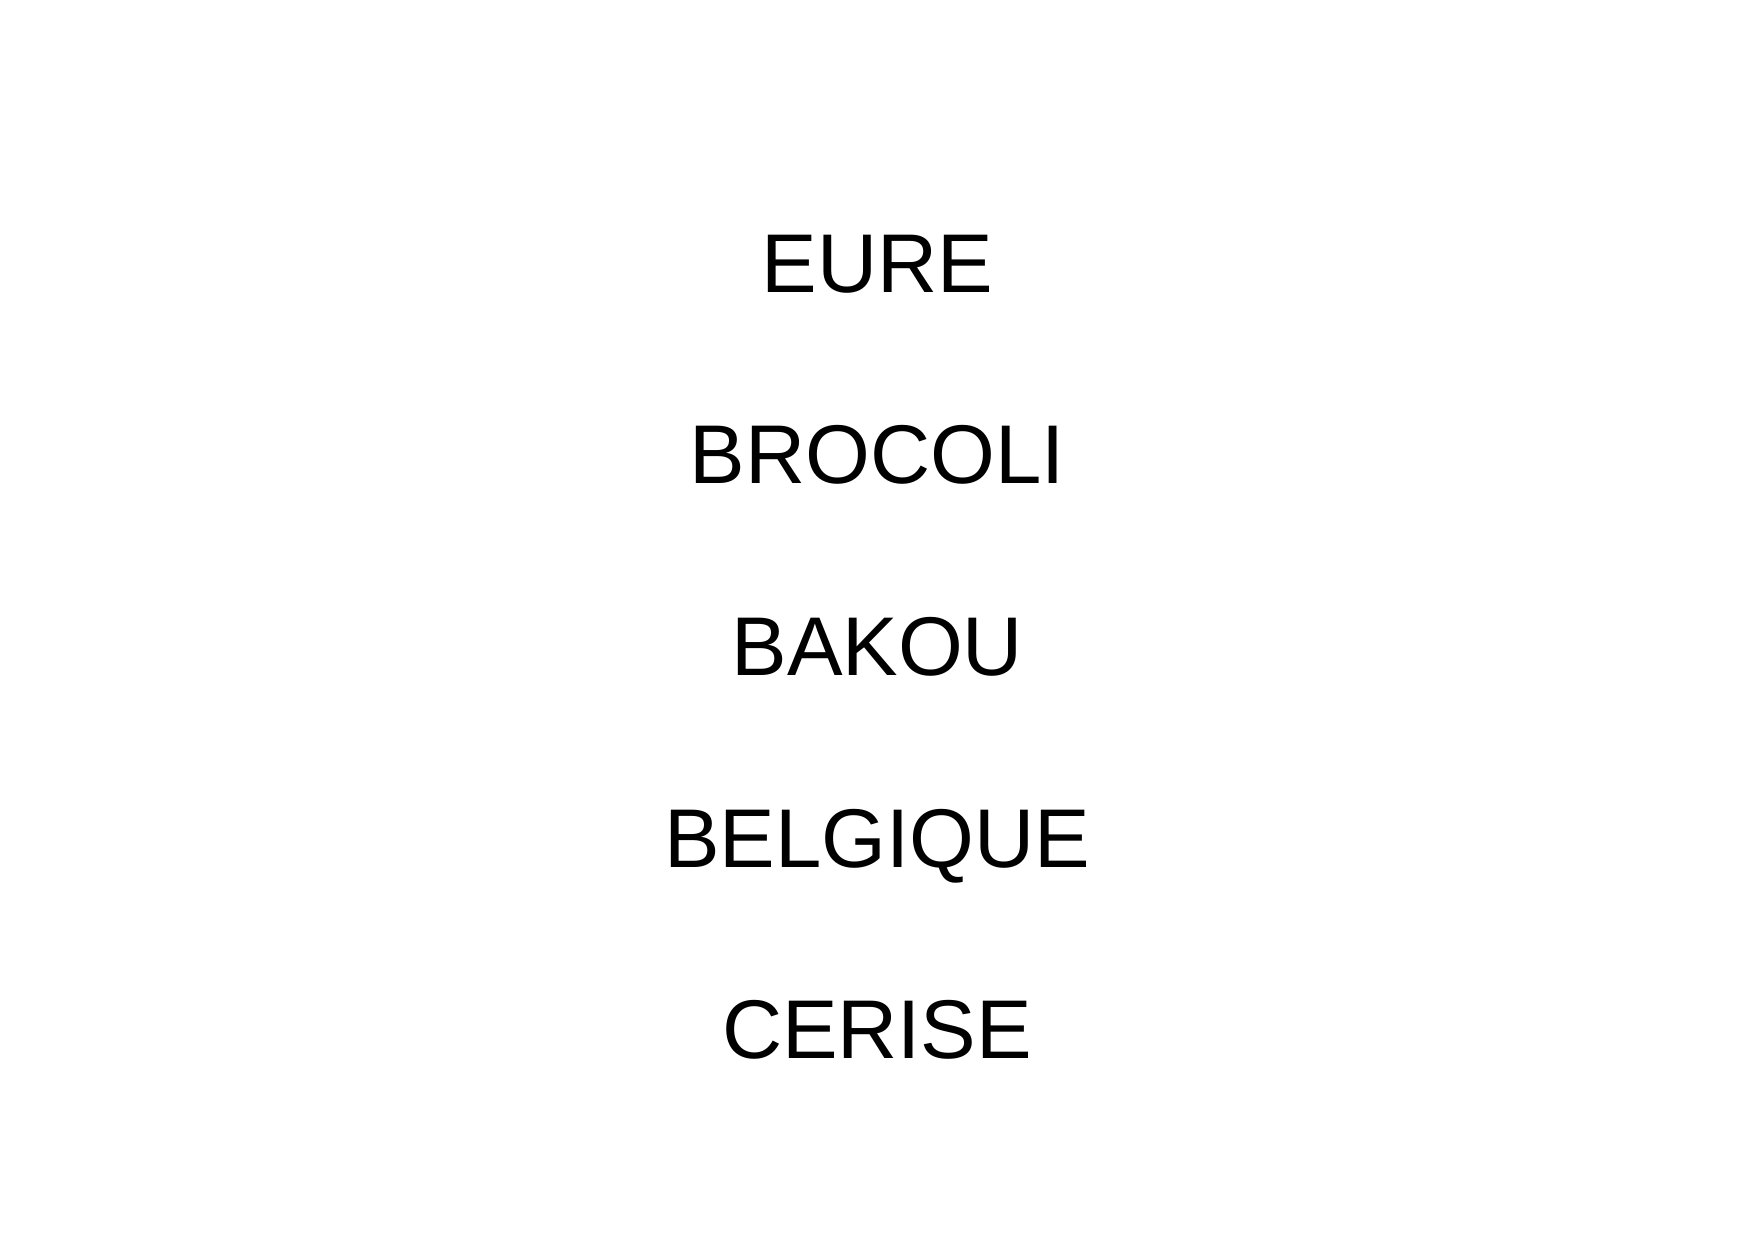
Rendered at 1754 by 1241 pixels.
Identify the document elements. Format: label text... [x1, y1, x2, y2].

text BROCOLI [118, 406, 1636, 501]
text EURE [118, 214, 1636, 310]
text BAKOU [118, 597, 1636, 693]
text CERISE [118, 981, 1636, 1076]
text BELGIQUE [118, 789, 1636, 885]
